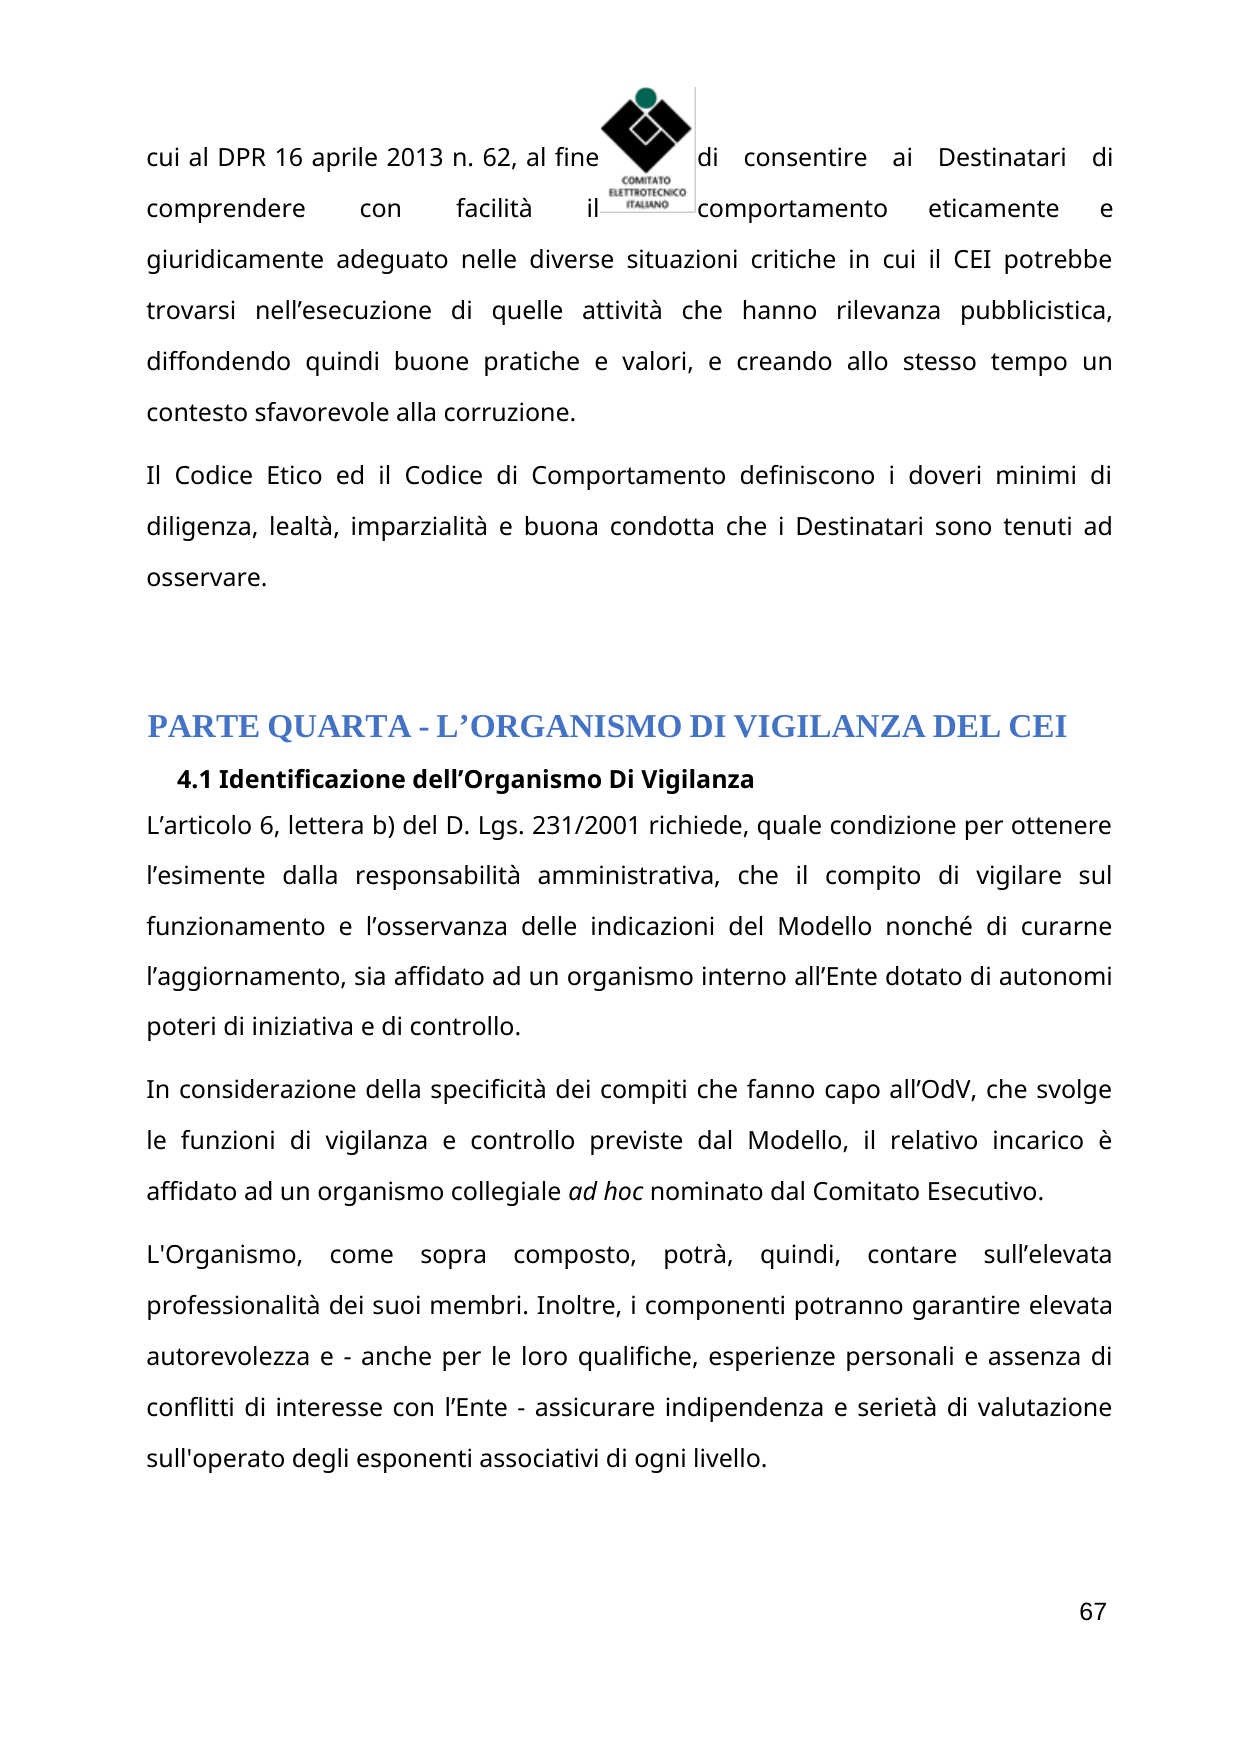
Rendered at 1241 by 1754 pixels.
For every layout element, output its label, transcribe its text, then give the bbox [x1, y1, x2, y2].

subtitle 4.1 Identificazione dell’Organismo Di Vigilanza [177, 762, 1114, 796]
text cui al DPR 16 aprile 2013 n. 62, al fine di consentire ai Destinatari di comprendere con facilità il comportamento eticamente e giuridicamente adeguato nelle diverse situazioni critiche in cui il CEI potrebbe trovarsi nell’esecuzione di quelle attività che hanno rilevanza pubblicistica, diffondendo quindi buone pratiche e valori, e creando allo stesso tempo un contesto sfavorevole alla corruzione. [146, 139, 1114, 429]
text L’articolo 6, lettera b) del D. Lgs. 231/2001 richiede, quale condizione per ottenere l’esimente dalla responsabilità amministrativa, che il compito di vigilare sul funzionamento e l’osservanza delle indicazioni del Modello nonché di curarne l’aggiornamento, sia affidato ad un organismo interno all’Ente dotato di autonomi poteri di iniziativa e di controllo. [146, 808, 1114, 1043]
text In considerazione della specificità dei compiti che fanno capo all’OdV, che svolge le funzioni di vigilanza e controllo previste dal Modello, il relativo incarico è affidato ad un organismo collegiale ad hoc nominato dal Comitato Esecutivo. [146, 1072, 1114, 1208]
subtitle PARTE QUARTA - L’ORGANISMO DI VIGILANZA DEL CEI [147, 706, 1114, 744]
text Il Codice Etico ed il Codice di Comportamento definiscono i doveri minimi di diligenza, lealtà, imparzialità e buona condotta che i Destinatari sono tenuti ad osservare. [146, 458, 1114, 594]
text L'Organismo, come sopra composto, potrà, quindi, contare sull’elevata professionalità dei suoi membri. Inoltre, i componenti potranno garantire elevata autorevolezza e - anche per le loro qualifiche, esperienze personali e assenza di conflitti di interesse con l’Ente - assicurare indipendenza e serietà di valutazione sull'operato degli esponenti associativi di ogni livello. [146, 1237, 1114, 1475]
